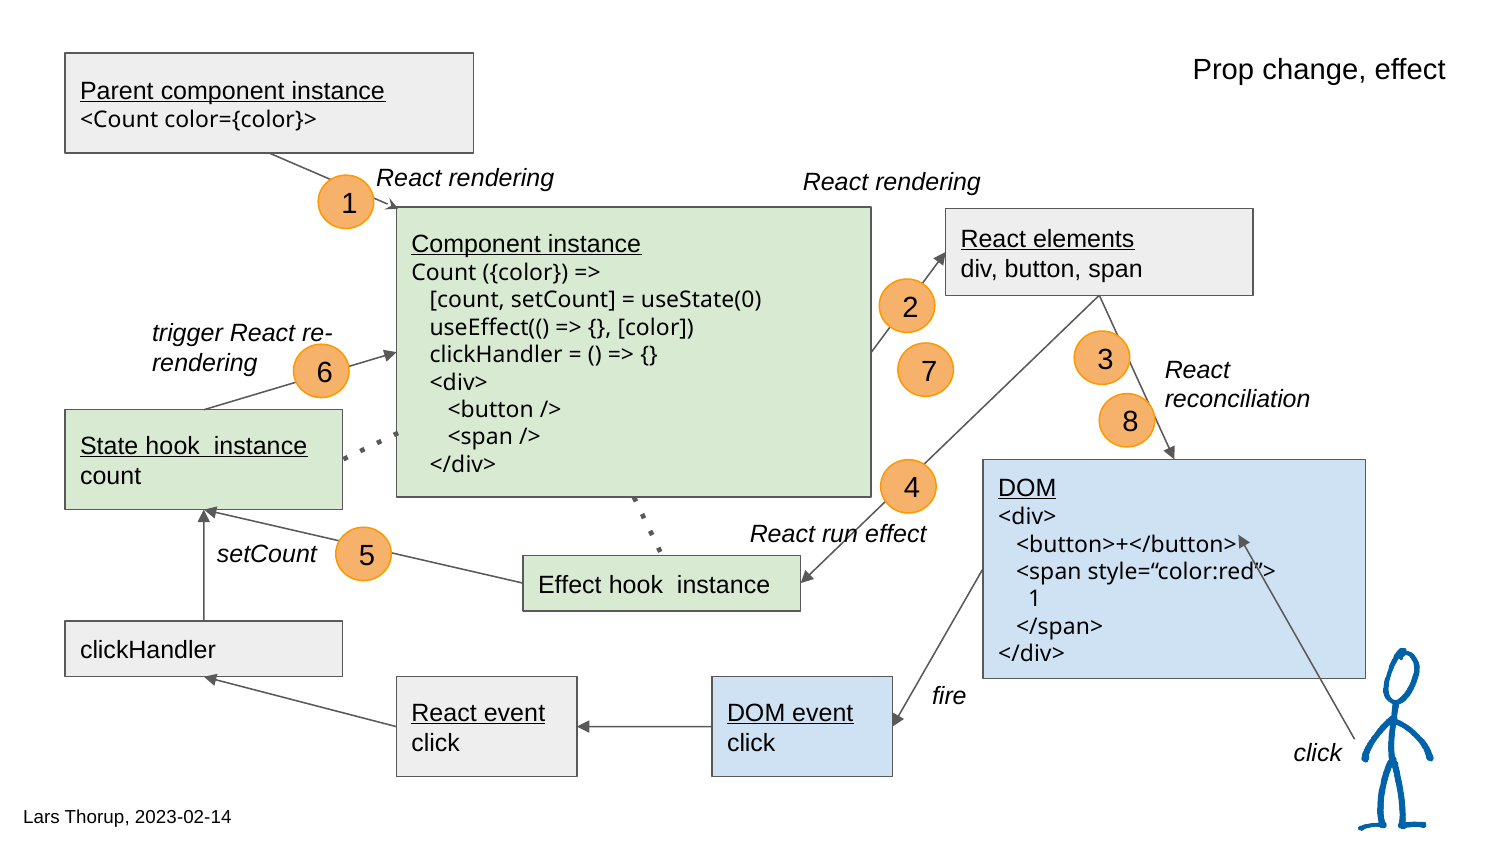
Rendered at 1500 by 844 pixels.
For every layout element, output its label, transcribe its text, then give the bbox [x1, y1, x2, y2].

text_box React reconciliation [1149, 338, 1331, 429]
text_box clickHandler [65, 621, 343, 677]
text_box State hook instance count [65, 409, 343, 510]
text_box trigger React re-rendering [137, 301, 370, 392]
text_box 7 [897, 342, 954, 397]
text_box fire [917, 664, 1053, 725]
text_box 8 [1099, 393, 1155, 447]
text_box Prop change, effect [1177, 34, 1485, 100]
text_box React event click [396, 676, 577, 777]
text_box 5 [335, 527, 392, 581]
text_box 6 [293, 344, 350, 398]
text_box click [1278, 721, 1369, 782]
text_box React elements div, button, span [945, 208, 1253, 296]
text_box Effect hook instance [523, 555, 801, 611]
text_box 2 [879, 279, 935, 333]
picture [1354, 647, 1436, 832]
text_box Lars Thorup, 2023-02-14 [8, 789, 257, 842]
text_box DOM event click [712, 676, 893, 777]
text_box React run effect [734, 503, 995, 564]
text_box setCount [175, 522, 333, 583]
text_box Parent component instance <Count color={color}> [65, 53, 474, 154]
text_box Component instance Count ({color}) => [count, setCount] = useState(0) useEffect(() => {}, [color]) clickHandler = () => {} <div> <button /> <span /> </div> [396, 207, 872, 498]
text_box 1 [318, 175, 374, 229]
text_box React rendering [787, 150, 1021, 211]
text_box 3 [1074, 331, 1130, 385]
text_box 4 [880, 459, 937, 514]
text_box React rendering [361, 146, 586, 207]
text_box DOM <div> <button>+</button> <span style=“color:red”> 1 </span> </div> [983, 459, 1366, 679]
